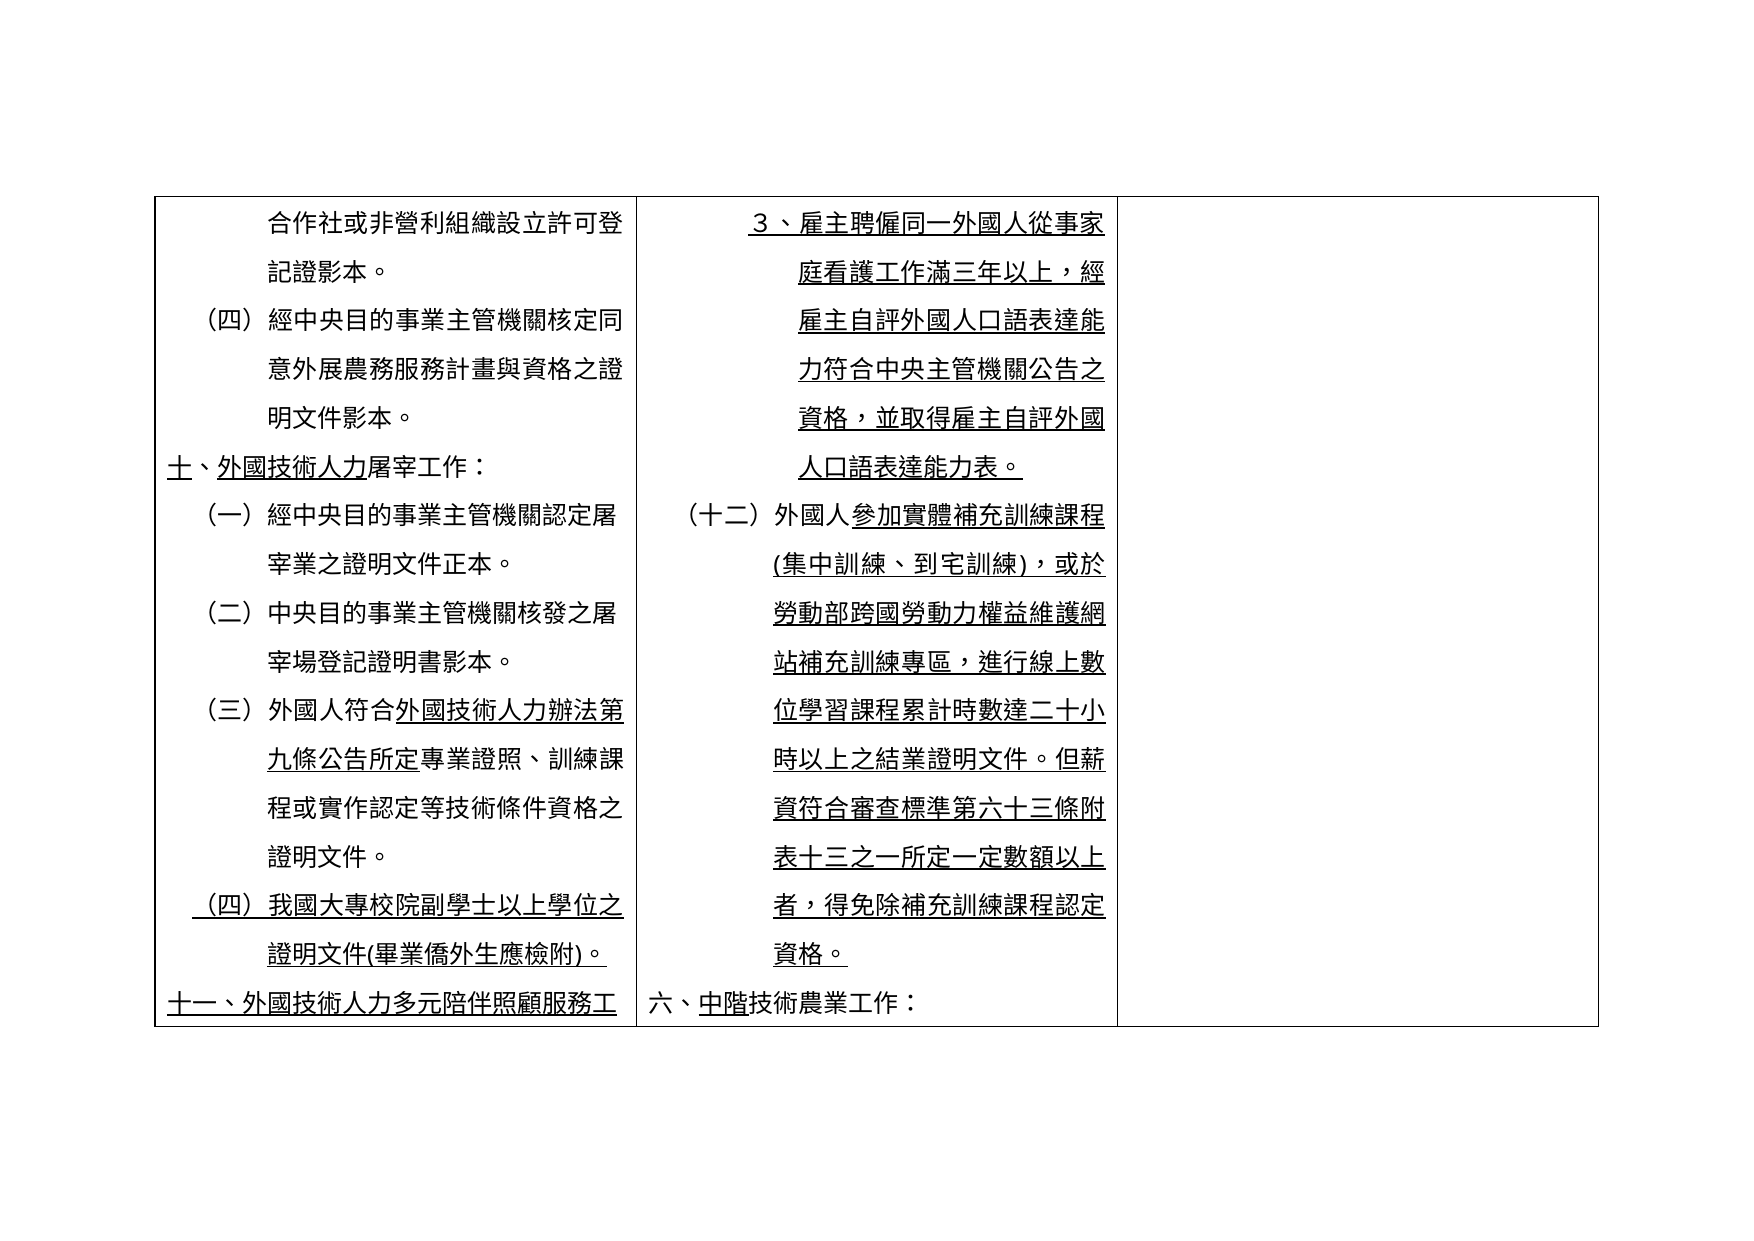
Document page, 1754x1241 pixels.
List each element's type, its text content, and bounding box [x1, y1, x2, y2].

table_cell 合作社或非營利組織設立許可登記證影本。 （四）經中央目的事業主管機關核定同意外展農務服務計畫與資格之證明文件影本。 十、外國技術人力屠宰工作： （一）經中央目的事業主管機關認定屠宰業之證明文件正本。 （二）中央目的事業主管機關核發之屠宰場登記證明書影本。 （三）外國人符合外國技術人力辦法第九條公告所定專業證照、訓練課程或實作認定等技術條件資格之證明文件。 （四）我國大專校院副學士以上學位之證明文件(畢業僑外生應檢附)。 十一、外國技術人力多元陪伴照顧服務工 [156, 197, 636, 1026]
table_cell [1118, 197, 1598, 1026]
table_cell ３、雇主聘僱同一外國人從事家庭看護工作滿三年以上，經雇主自評外國人口語表達能力符合中央主管機關公告之資格，並取得雇主自評外國人口語表達能力表。 （十二）外國人參加實體補充訓練課程(集中訓練、到宅訓練)，或於勞動部跨國勞動力權益維護網站補充訓練專區，進行線上數位學習課程累計時數達二十小時以上之結業證明文件。但薪資符合審查標準第六十三條附表十三之一所定一定數額以上者，得免除補充訓練課程認定資格。 六、中階技術農業工作： [637, 197, 1117, 1026]
